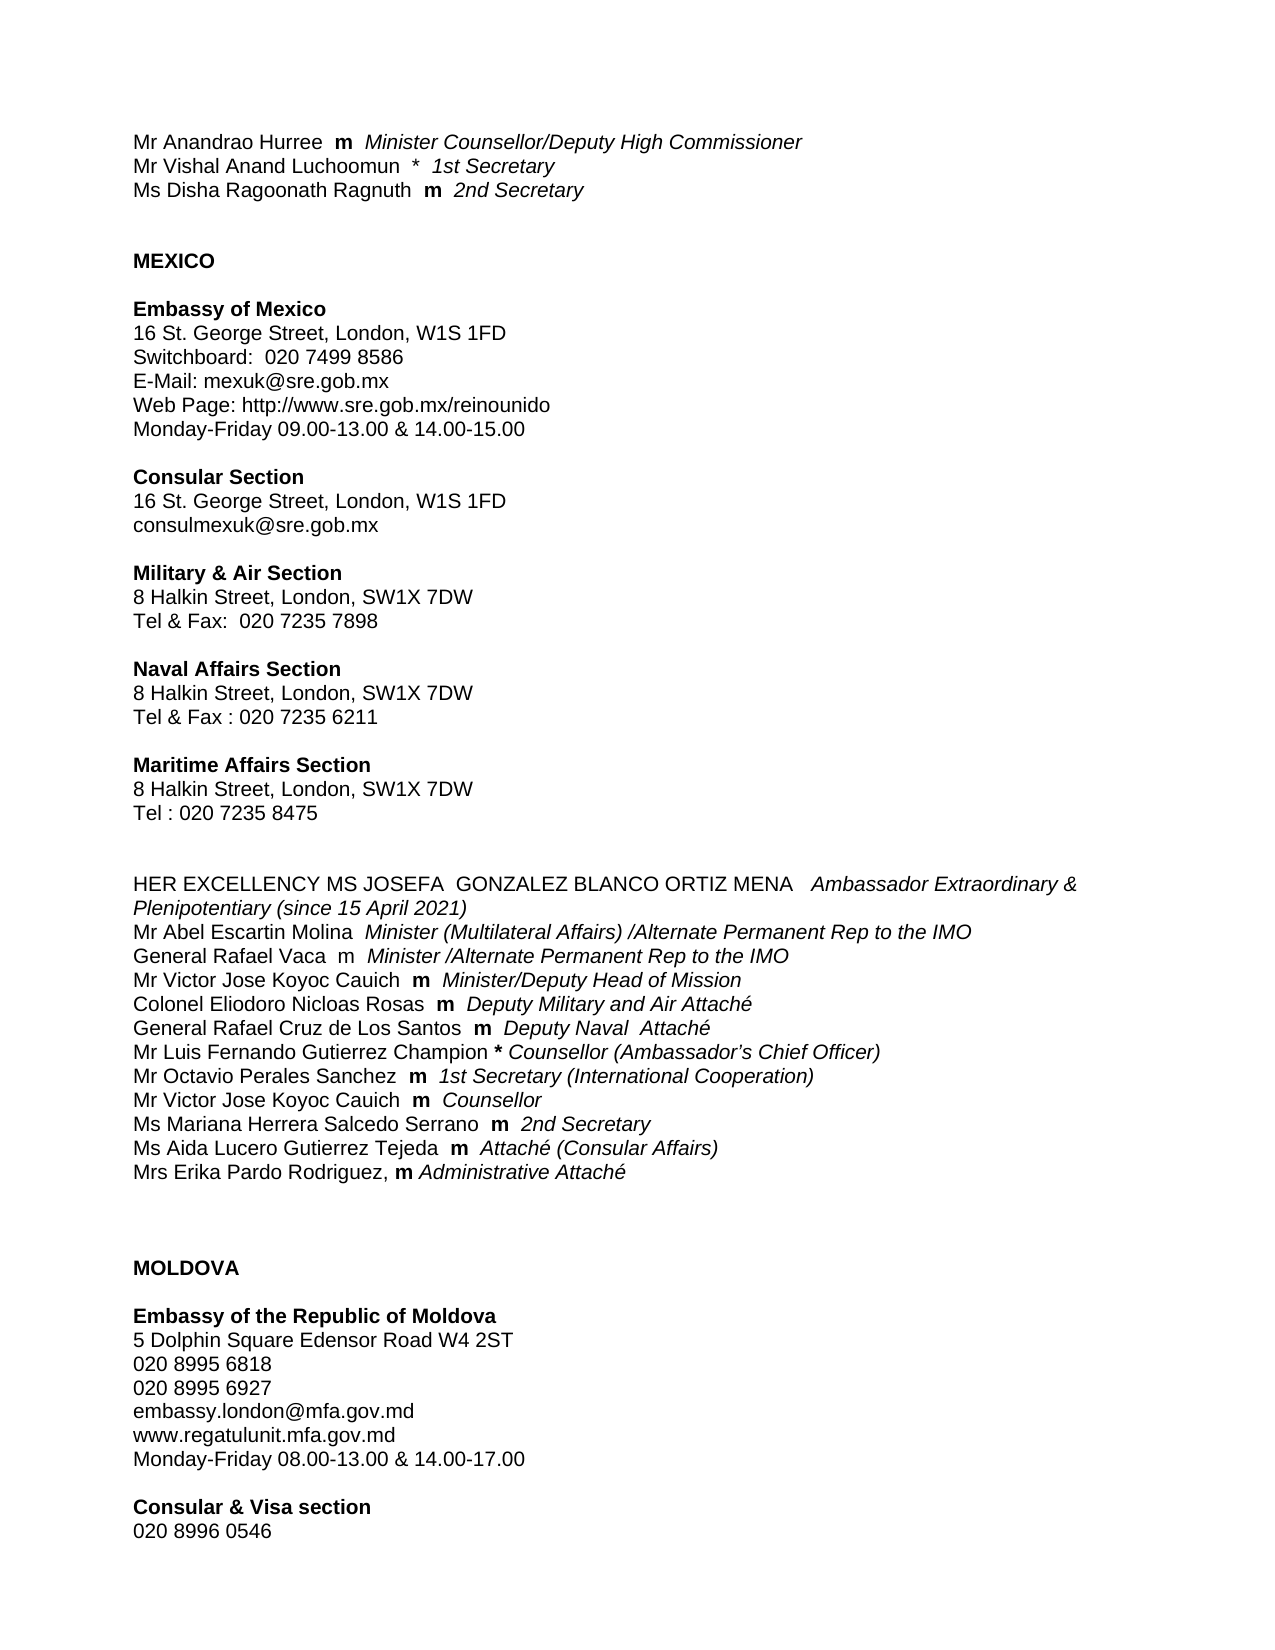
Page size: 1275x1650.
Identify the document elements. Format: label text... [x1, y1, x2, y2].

text Mr Victor Jose Koyoc Cauich m Minister/Deputy Head of Mission [133, 968, 1181, 992]
text Mr Octavio Perales Sanchez m 1st Secretary (International Cooperation) [133, 1064, 1181, 1088]
text Colonel Eliodoro Nicloas Rosas m Deputy Military and Air Attaché [133, 992, 1181, 1016]
text E-Mail: mexuk@sre.gob.mx [133, 369, 1181, 393]
text General Rafael Cruz de Los Santos m Deputy Naval Attaché [133, 1016, 1181, 1040]
text 020 8995 6818 [133, 1351, 1181, 1375]
text Mr Luis Fernando Gutierrez Champion * Counsellor (Ambassador’s Chief Officer) [133, 1040, 1181, 1064]
subtitle Naval Affairs Section [133, 657, 1181, 681]
text Mr Vishal Anand Luchoomun * 1st Secretary [133, 153, 1181, 177]
text General Rafael Vaca m Minister /Alternate Permanent Rep to the IMO [133, 944, 1181, 968]
text Mr Victor Jose Koyoc Cauich m Counsellor [133, 1088, 1181, 1112]
text 8 Halkin Street, London, SW1X 7DW [133, 681, 1181, 704]
text Monday-Friday 08.00-13.00 & 14.00-17.00 [133, 1447, 1181, 1471]
text Web Page: http://www.sre.gob.mx/reinounido [133, 393, 1181, 417]
subtitle Maritime Affairs Section [133, 752, 1181, 776]
text Tel : 020 7235 8475 [133, 800, 1181, 824]
text Ms Disha Ragoonath Ragnuth m 2nd Secretary [133, 177, 1181, 201]
text 16 St. George Street, London, W1S 1FD [133, 489, 1181, 513]
text Monday-Friday 09.00-13.00 & 14.00-15.00 [133, 417, 1181, 441]
subtitle Embassy of the Republic of Moldova [133, 1303, 1181, 1327]
text 5 Dolphin Square Edensor Road W4 2ST [133, 1327, 1181, 1351]
text Mrs Erika Pardo Rodriguez, m Administrative Attaché [133, 1160, 1181, 1184]
text 8 Halkin Street, London, SW1X 7DW [133, 776, 1181, 800]
text Embassy of Mexico [133, 297, 1181, 321]
text Tel & Fax : 020 7235 6211 [133, 704, 1181, 728]
text Mr Anandrao Hurree m Minister Counsellor/Deputy High Commissioner [133, 129, 1181, 153]
text 16 St. George Street, London, W1S 1FD [133, 321, 1181, 345]
subtitle Military & Air Section [133, 561, 1181, 585]
text Switchboard: 020 7499 8586 [133, 345, 1181, 369]
text 020 8995 6927 [133, 1375, 1181, 1399]
text 020 8996 0546 [133, 1519, 1181, 1543]
text Consular & Visa section [133, 1495, 1181, 1519]
subtitle Consular Section [133, 465, 1181, 489]
text Ms Mariana Herrera Salcedo Serrano m 2nd Secretary [133, 1112, 1181, 1136]
text www.regatulunit.mfa.gov.md [133, 1423, 1181, 1447]
text Tel & Fax: 020 7235 7898 [133, 609, 1181, 633]
text MEXICO [133, 249, 1181, 273]
text Mr Abel Escartin Molina Minister (Multilateral Affairs) /Alternate Permanent Rep to the IMO [133, 920, 1181, 944]
text MOLDOVA [133, 1256, 1181, 1279]
text consulmexuk@sre.gob.mx [133, 513, 1181, 537]
text HER EXCELLENCY MS JOSEFA GONZALEZ BLANCO ORTIZ MENA Ambassador Extraordinary & Plenipotentiary (since 15 April 2021) [133, 872, 1181, 920]
text Ms Aida Lucero Gutierrez Tejeda m Attaché (Consular Affairs) [133, 1136, 1181, 1160]
text embassy.london@mfa.gov.md [133, 1399, 1181, 1423]
text 8 Halkin Street, London, SW1X 7DW [133, 585, 1181, 609]
